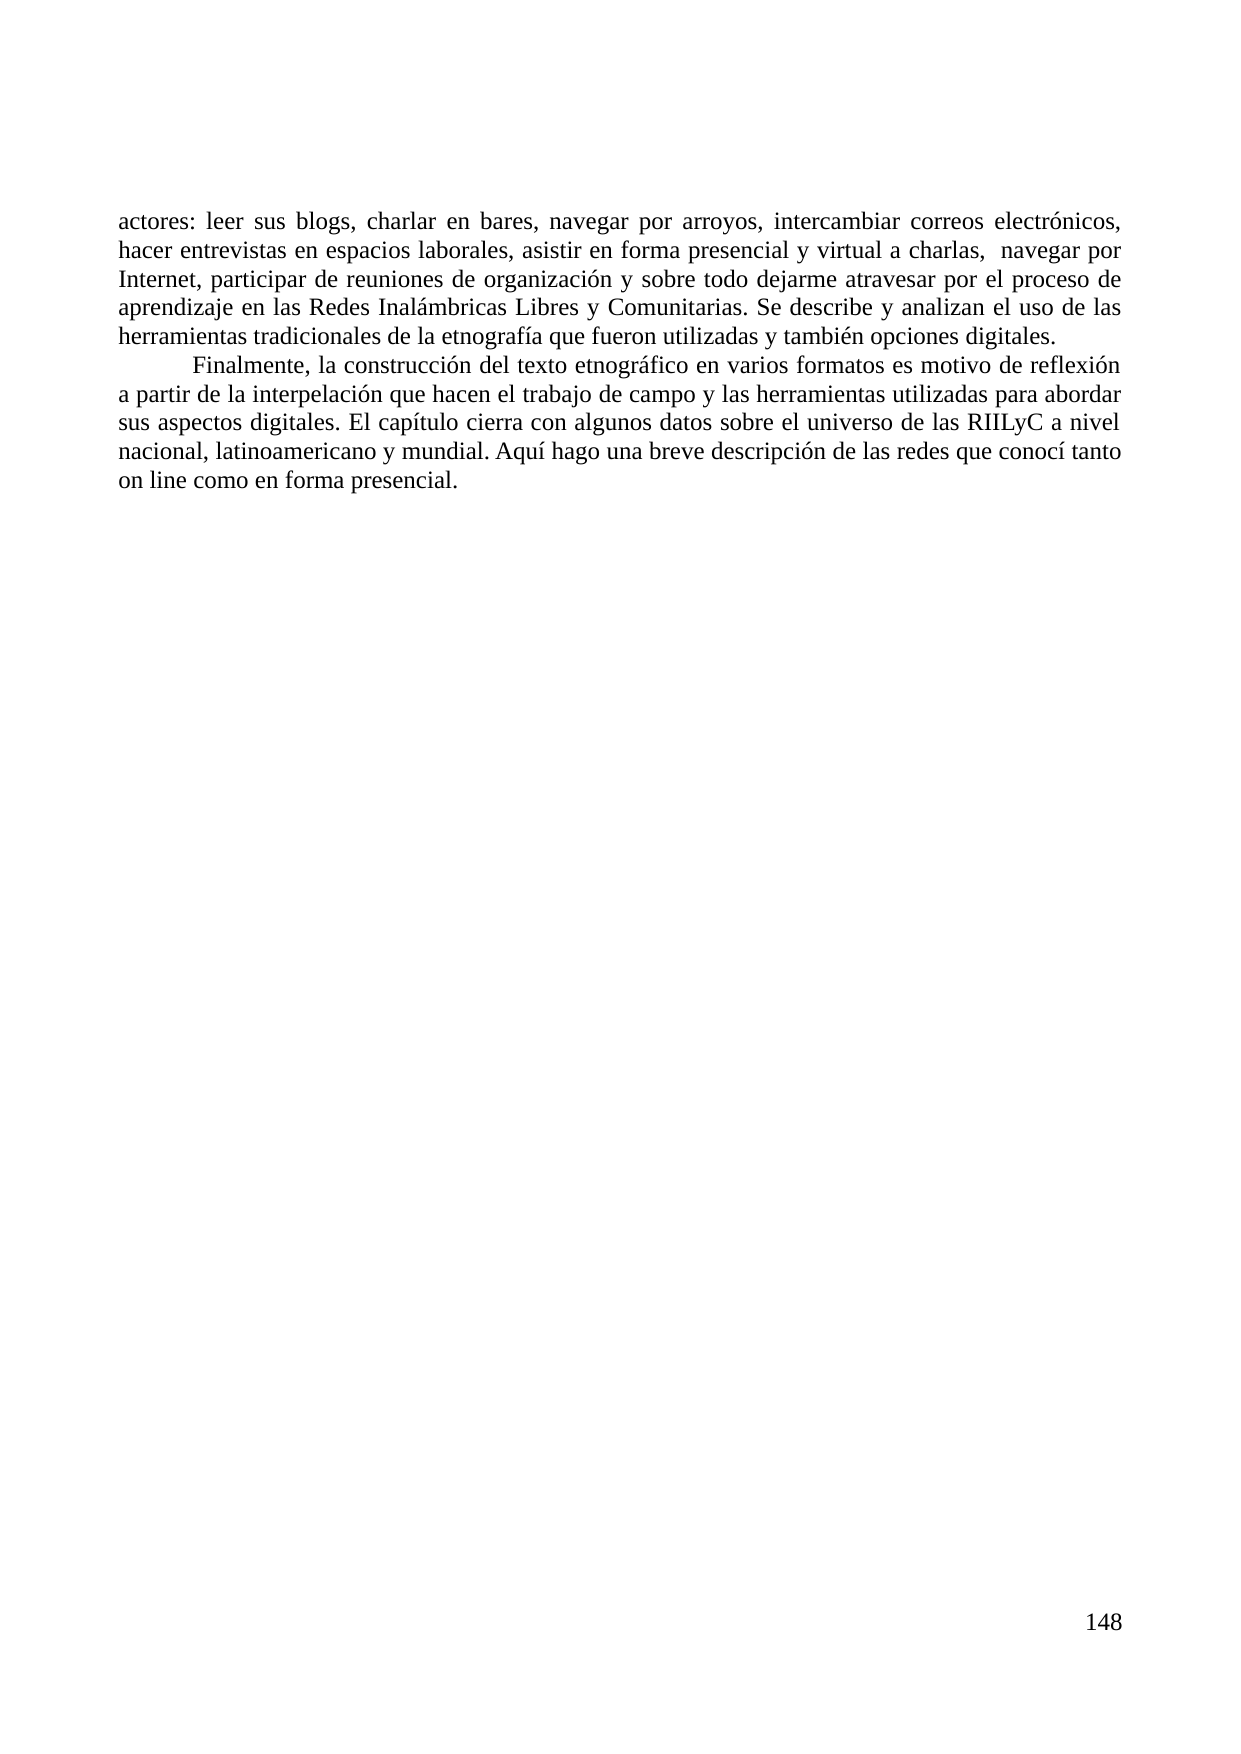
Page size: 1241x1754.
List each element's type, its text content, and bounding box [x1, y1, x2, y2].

text actores: leer sus blogs, charlar en bares, navegar por arroyos, intercambiar correos electrónicos, hacer entrevistas en espacios laborales, asistir en forma presencial y virtual a charlas, navegar por Internet, participar de reuniones de organización y sobre todo dejarme atravesar por el proceso de aprendizaje en las Redes Inalámbricas Libres y Comunitarias. Se describe y analizan el uso de las herramientas tradicionales de la etnografía que fueron utilizadas y también opciones digitales. [118, 206, 1122, 350]
text Finalmente, la construcción del texto etnográfico en varios formatos es motivo de reflexión a partir de la interpelación que hacen el trabajo de campo y las herramientas utilizadas para abordar sus aspectos digitales. El capítulo cierra con algunos datos sobre el universo de las RIILyC a nivel nacional, latinoamericano y mundial. Aquí hago una breve descripción de las redes que conocí tanto on line como en forma presencial. [118, 350, 1122, 494]
